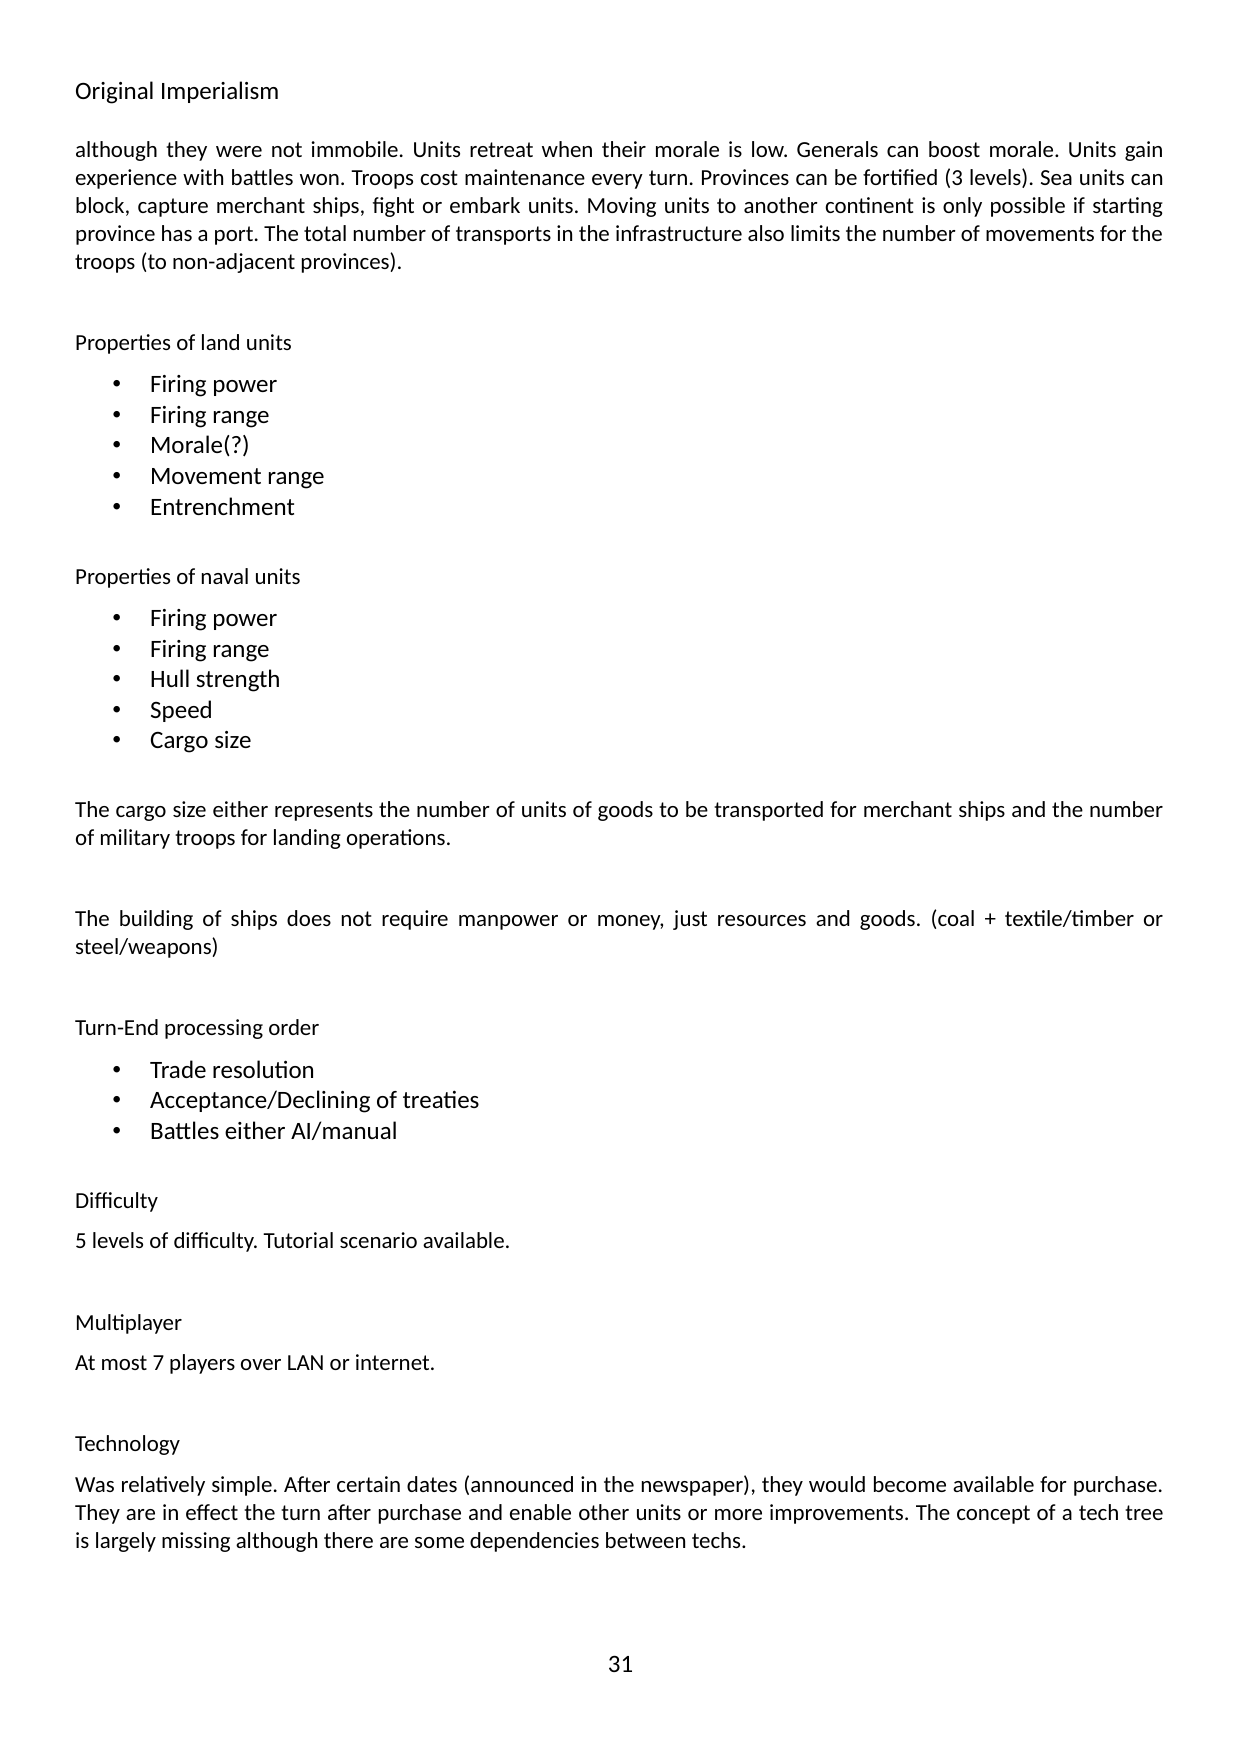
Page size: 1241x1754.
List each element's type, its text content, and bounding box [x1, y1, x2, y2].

text Multiplayer [75, 1308, 1166, 1336]
list Acceptance/Declining of treaties [112, 1084, 1166, 1115]
list Movement range [112, 460, 1166, 491]
list Firing range [112, 633, 1166, 663]
text The cargo size either represents the number of units of goods to be transported for merchant ships and the number of military troops for landing operations. [75, 795, 1166, 851]
text Difficulty [75, 1186, 1166, 1214]
text At most 7 players over LAN or internet. [75, 1348, 1166, 1376]
text The building of ships does not require manpower or money, just resources and goods. (coal + textile/timber or steel/weapons) [75, 904, 1166, 961]
list Firing power [112, 369, 1166, 399]
text Turn-End processing order [75, 1013, 1166, 1042]
text Technology [75, 1429, 1166, 1457]
text Was relatively simple. After certain dates (announced in the newspaper), they would become available for purchase. They are in effect the turn after purchase and enable other units or more improvements. The concept of a tech tree is largely missing although there are some dependencies between techs. [75, 1470, 1166, 1554]
list Morale(?) [112, 430, 1166, 460]
text Properties of naval units [75, 562, 1166, 590]
text although they were not immobile. Units retreat when their morale is low. Generals can boost morale. Units gain experience with battles won. Troops cost maintenance every turn. Provinces can be fortified (3 levels). Sea units can block, capture merchant ships, fight or embark units. Moving units to another continent is only possible if starting province has a port. The total number of transports in the infrastructure also limits the number of movements for the troops (to non-adjacent provinces). [75, 135, 1166, 275]
list Entrenchment [112, 491, 1166, 521]
list Battles either AI/manual [112, 1115, 1166, 1146]
text 5 levels of difficulty. Tutorial scenario available. [75, 1227, 1166, 1255]
list Trade resolution [112, 1054, 1166, 1084]
text Properties of land units [75, 328, 1166, 356]
list Speed [112, 694, 1166, 724]
list Cargo size [112, 724, 1166, 755]
list Firing power [112, 602, 1166, 633]
list Hull strength [112, 663, 1166, 694]
list Firing range [112, 399, 1166, 430]
